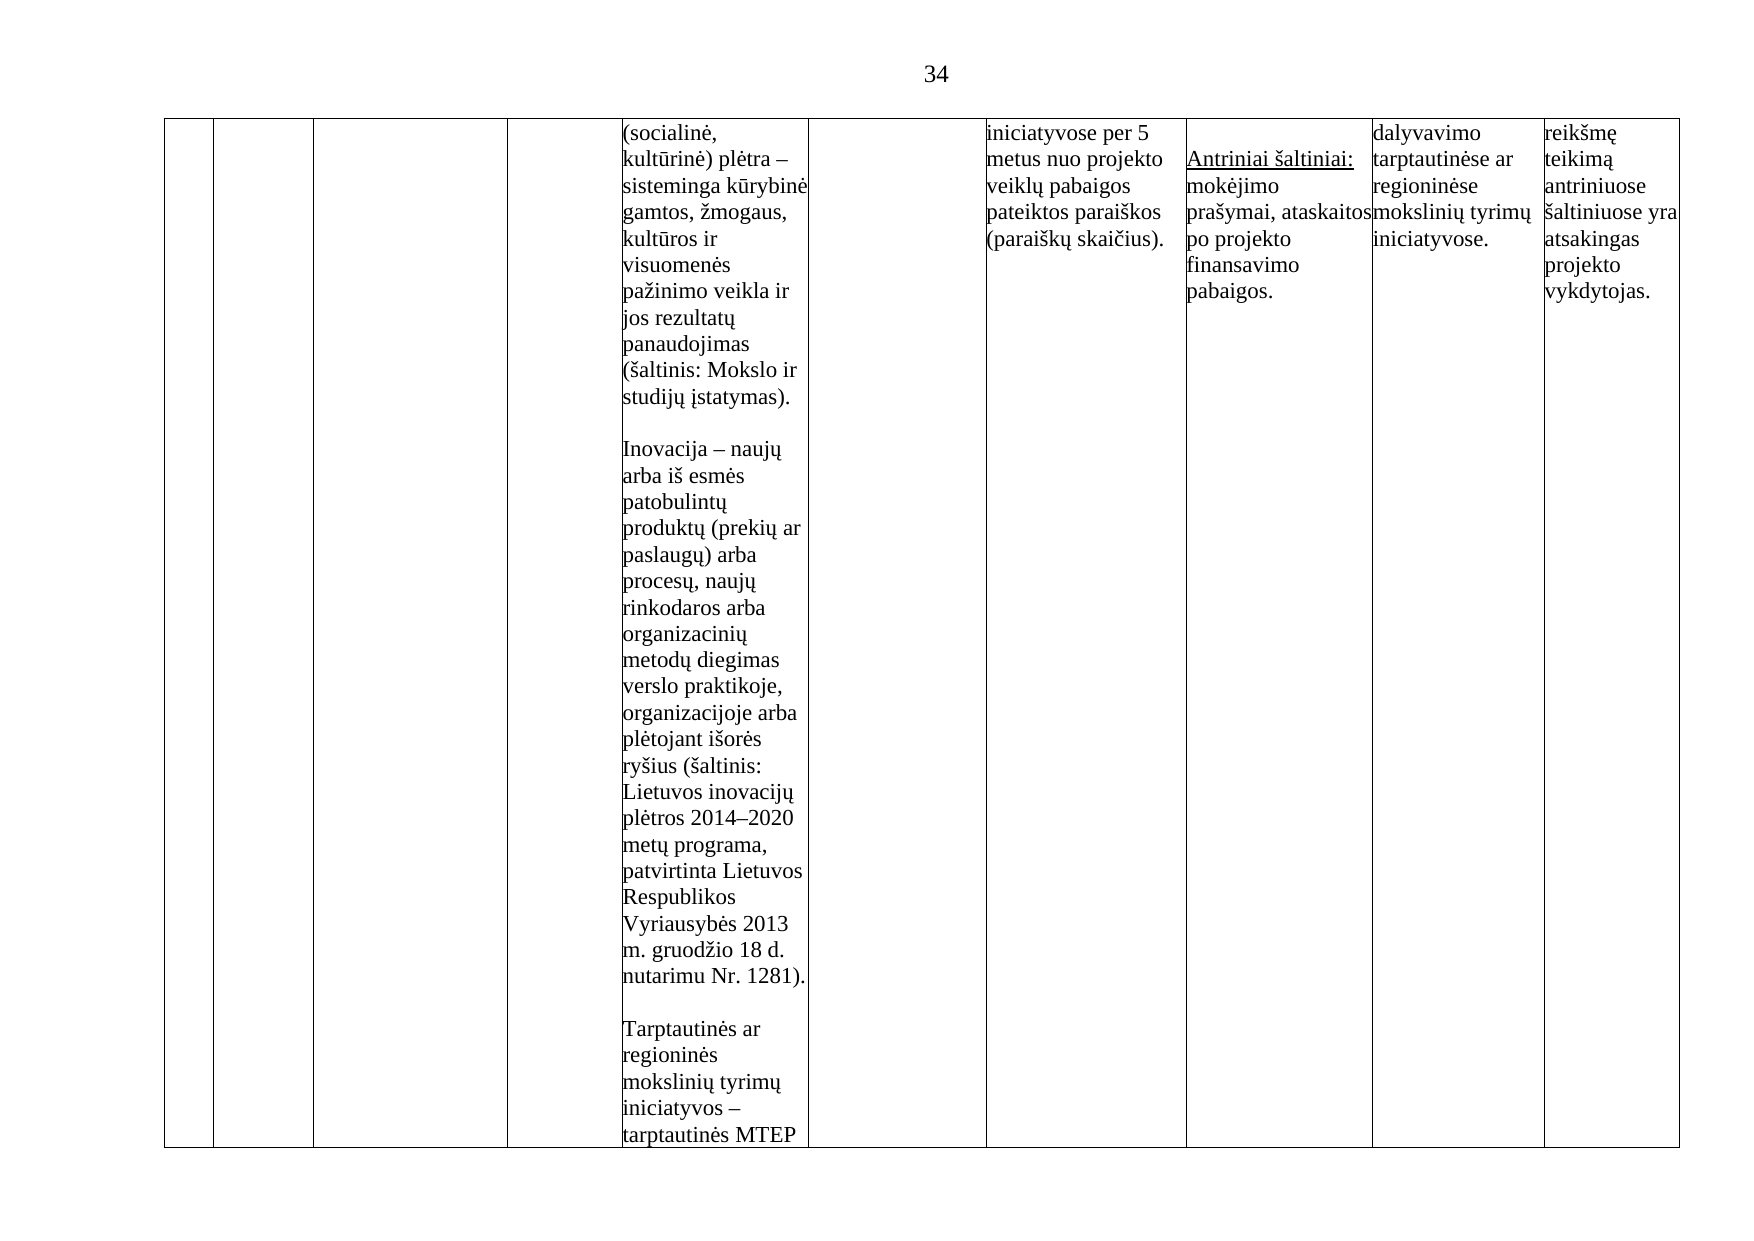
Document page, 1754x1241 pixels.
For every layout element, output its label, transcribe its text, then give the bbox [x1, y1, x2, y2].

table_cell reikšmę teikimą antriniuose šaltiniuose yra atsakingas projekto vykdytojas. [1545, 119, 1679, 1147]
table_cell [214, 119, 313, 1147]
table_cell Antriniai šaltiniai: mokėjimo prašymai, ataskaitos po projekto finansavimo pabaigos. [1187, 119, 1372, 1147]
table_cell iniciatyvose per 5 metus nuo projekto veiklų pabaigos pateiktos paraiškos (paraiškų skaičius). [987, 119, 1186, 1147]
table_cell [508, 119, 622, 1147]
table_cell (socialinė, kultūrinė) plėtra – sisteminga kūrybinė gamtos, žmogaus, kultūros ir visuomenės pažinimo veikla ir jos rezultatų panaudojimas (šaltinis: Mokslo ir studijų įstatymas). Inovacija – naujų arba iš esmės patobulintų produktų (prekių ar paslaugų) arba procesų, naujų rinkodaros arba organizacinių metodų diegimas verslo praktikoje, organizacijoje arba plėtojant išorės ryšius (šaltinis: Lietuvos inovacijų plėtros 2014–2020 metų programa, patvirtinta Lietuvos Respublikos Vyriausybės 2013 m. gruodžio 18 d. nutarimu Nr. 1281). Tarptautinės ar regioninės mokslinių tyrimų iniciatyvos – tarptautinės MTEP [623, 119, 808, 1147]
table_cell [314, 119, 507, 1147]
table_cell [809, 119, 986, 1147]
table_cell [165, 119, 213, 1147]
table_cell dalyvavimo tarptautinėse ar regioninėse mokslinių tyrimų iniciatyvose. [1373, 119, 1544, 1147]
